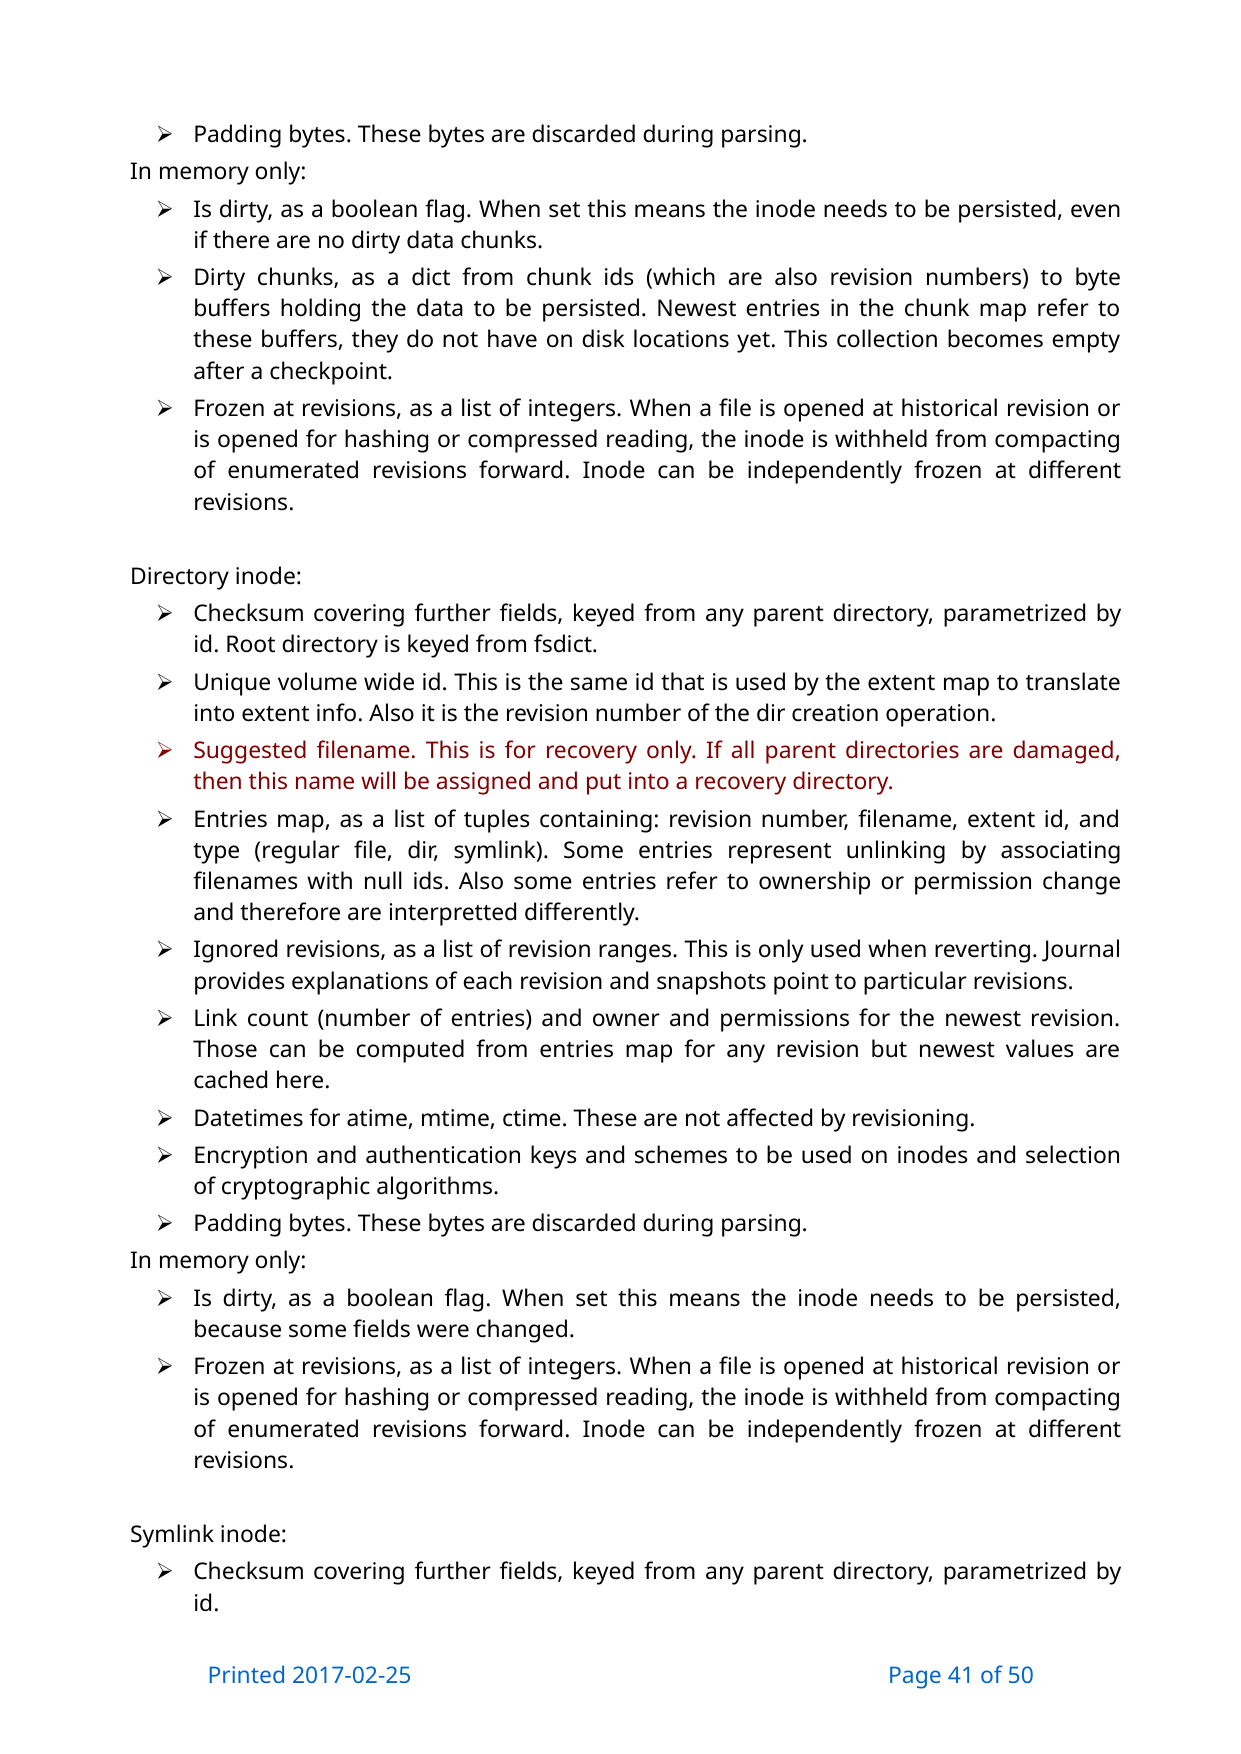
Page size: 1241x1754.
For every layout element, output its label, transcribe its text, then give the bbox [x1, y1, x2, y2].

list Ignored revisions, as a list of revision ranges. This is only used when reverting. Journal provides explanations of each revision and snapshots point to particular revisions. [156, 933, 1122, 996]
text In memory only: [118, 155, 1122, 187]
text Directory inode: [118, 560, 1122, 591]
list Dirty chunks, as a dict from chunk ids (which are also revision numbers) to byte buffers holding the data to be persisted. Newest entries in the chunk map refer to these buffers, they do not have on disk locations yet. This collection becomes empty after a checkpoint. [156, 261, 1122, 386]
list Frozen at revisions, as a list of integers. When a file is opened at historical revision or is opened for hashing or compressed reading, the inode is withheld from compacting of enumerated revisions forward. Inode can be independently frozen at different revisions. [156, 1350, 1122, 1475]
text In memory only: [118, 1244, 1122, 1276]
list Is dirty, as a boolean flag. When set this means the inode needs to be persisted, even if there are no dirty data chunks. [156, 192, 1122, 255]
list Checksum covering further fields, keyed from any parent directory, parametrized by id. [156, 1555, 1122, 1618]
list Frozen at revisions, as a list of integers. When a file is opened at historical revision or is opened for hashing or compressed reading, the inode is withheld from compacting of enumerated revisions forward. Inode can be independently frozen at different revisions. [156, 392, 1122, 517]
list Encryption and authentication keys and schemes to be used on inodes and selection of cryptographic algorithms. [156, 1139, 1122, 1201]
list Datetimes for atime, mtime, ctime. These are not affected by revisioning. [156, 1102, 1122, 1133]
list Unique volume wide id. This is the same id that is used by the extent map to translate into extent info. Also it is the revision number of the dir creation operation. [156, 666, 1122, 728]
list Link count (number of entries) and owner and permissions for the newest revision. Those can be computed from entries map for any revision but newest values are cached here. [156, 1002, 1122, 1096]
list Checksum covering further fields, keyed from any parent directory, parametrized by id. Root directory is keyed from fsdict. [156, 597, 1122, 660]
text Symlink inode: [118, 1518, 1122, 1549]
list Suggested filename. This is for recovery only. If all parent directories are damaged, then this name will be assigned and put into a recovery directory. [156, 734, 1122, 797]
list Is dirty, as a boolean flag. When set this means the inode needs to be persisted, because some fields were changed. [156, 1282, 1122, 1344]
list Padding bytes. These bytes are discarded during parsing. [156, 118, 1122, 149]
list Entries map, as a list of tuples containing: revision number, filename, extent id, and type (regular file, dir, symlink). Some entries represent unlinking by associating filenames with null ids. Also some entries refer to ownership or permission change and therefore are interpretted differently. [156, 802, 1122, 927]
list Padding bytes. These bytes are discarded during parsing. [156, 1207, 1122, 1238]
